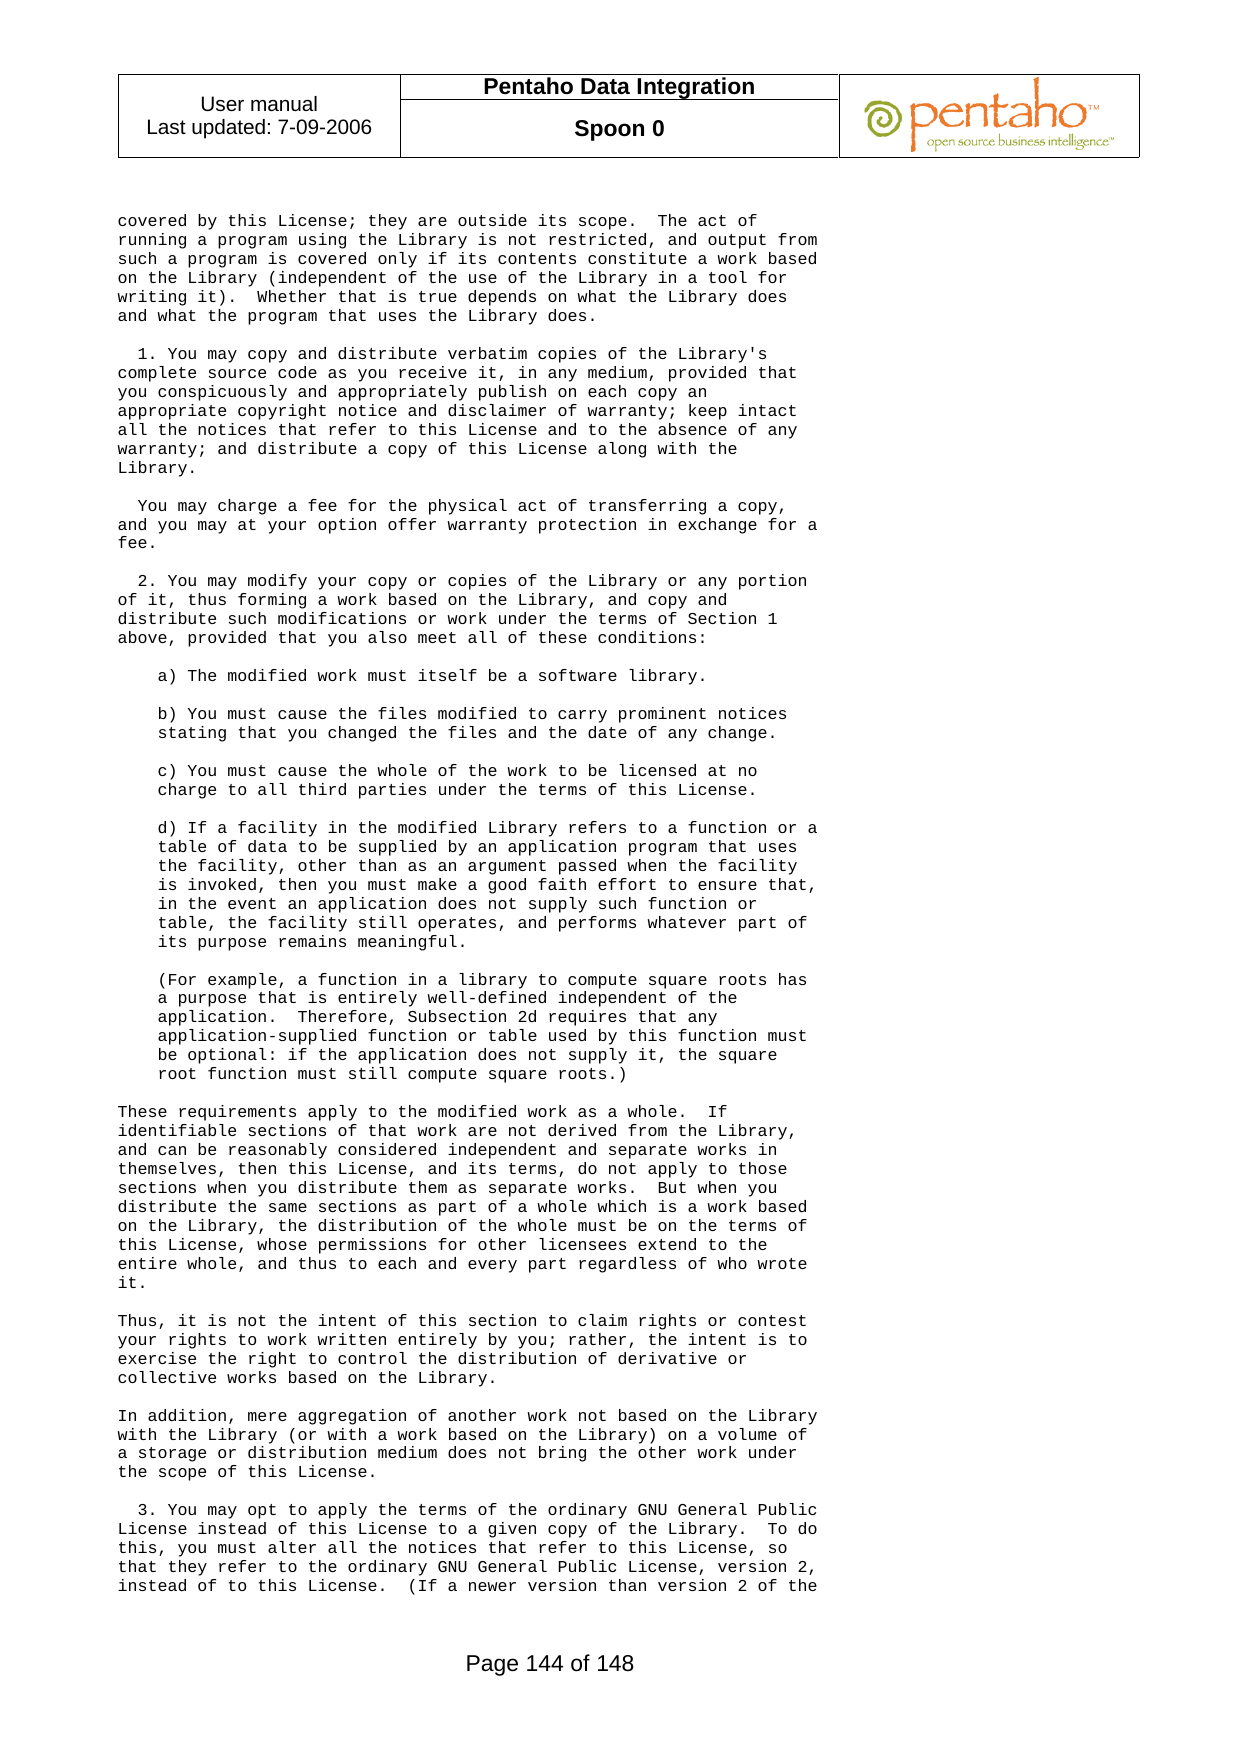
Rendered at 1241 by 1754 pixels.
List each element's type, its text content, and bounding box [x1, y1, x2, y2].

text covered by this License; they are outside its scope. The act of running a program using the Library is not restricted, and output from such a program is covered only if its contents constitute a work based on the Library (independent of the use of the Library in a tool for writing it). Whether that is true depends on what the Library does and what the program that uses the Library does. 1. You may copy and distribute verbatim copies of the Library's complete source code as you receive it, in any medium, provided that you conspicuously and appropriately publish on each copy an appropriate copyright notice and disclaimer of warranty; keep intact all the notices that refer to this License and to the absence of any warranty; and distribute a copy of this License along with the Library. You may charge a fee for the physical act of transferring a copy, and you may at your option offer warranty protection in exchange for a fee. 2. You may modify your copy or copies of the Library or any portion of it, thus forming a work based on the Library, and copy and distribute such modifications or work under the terms of Section 1 above, provided that you also meet all of these conditions: a) The modified work must itself be a software library. b) You must cause the files modified to carry prominent notices stating that you changed the files and the date of any change. c) You must cause the whole of the work to be licensed at no charge to all third parties under the terms of this License. d) If a facility in the modified Library refers to a function or a table of data to be supplied by an application program that uses the facility, other than as an argument passed when the facility is invoked, then you must make a good faith effort to ensure that, in the event an application does not supply such function or table, the facility still operates, and performs whatever part of its purpose remains meaningful. (For example, a function in a library to compute square roots has a purpose that is entirely well-defined independent of the application. Therefore, Subsection 2d requires that any application-supplied function or table used by this function must be optional: if the application does not supply it, the square root function must still compute square roots.) These requirements apply to the modified work as a whole. If identifiable sections of that work are not derived from the Library, and can be reasonably considered independent and separate works in themselves, then this License, and its terms, do not apply to those sections when you distribute them as separate works. But when you distribute the same sections as part of a whole which is a work based on the Library, the distribution of the whole must be on the terms of this License, whose permissions for other licensees extend to the entire whole, and thus to each and every part regardless of who wrote it. Thus, it is not the intent of this section to claim rights or contest your rights to work written entirely by you; rather, the intent is to exercise the right to control the distribution of derivative or collective works based on the Library. In addition, mere aggregation of another work not based on the Library with the Library (or with a work based on the Library) on a volume of a storage or distribution medium does not bring the other work under the scope of this License. 3. You may opt to apply the terms of the ordinary GNU General Public License instead of this License to a given copy of the Library. To do this, you must alter all the notices that refer to this License, so that they refer to the ordinary GNU General Public License, version 2, instead of to this License. (If a newer version than version 2 of the [117, 213, 1137, 1597]
